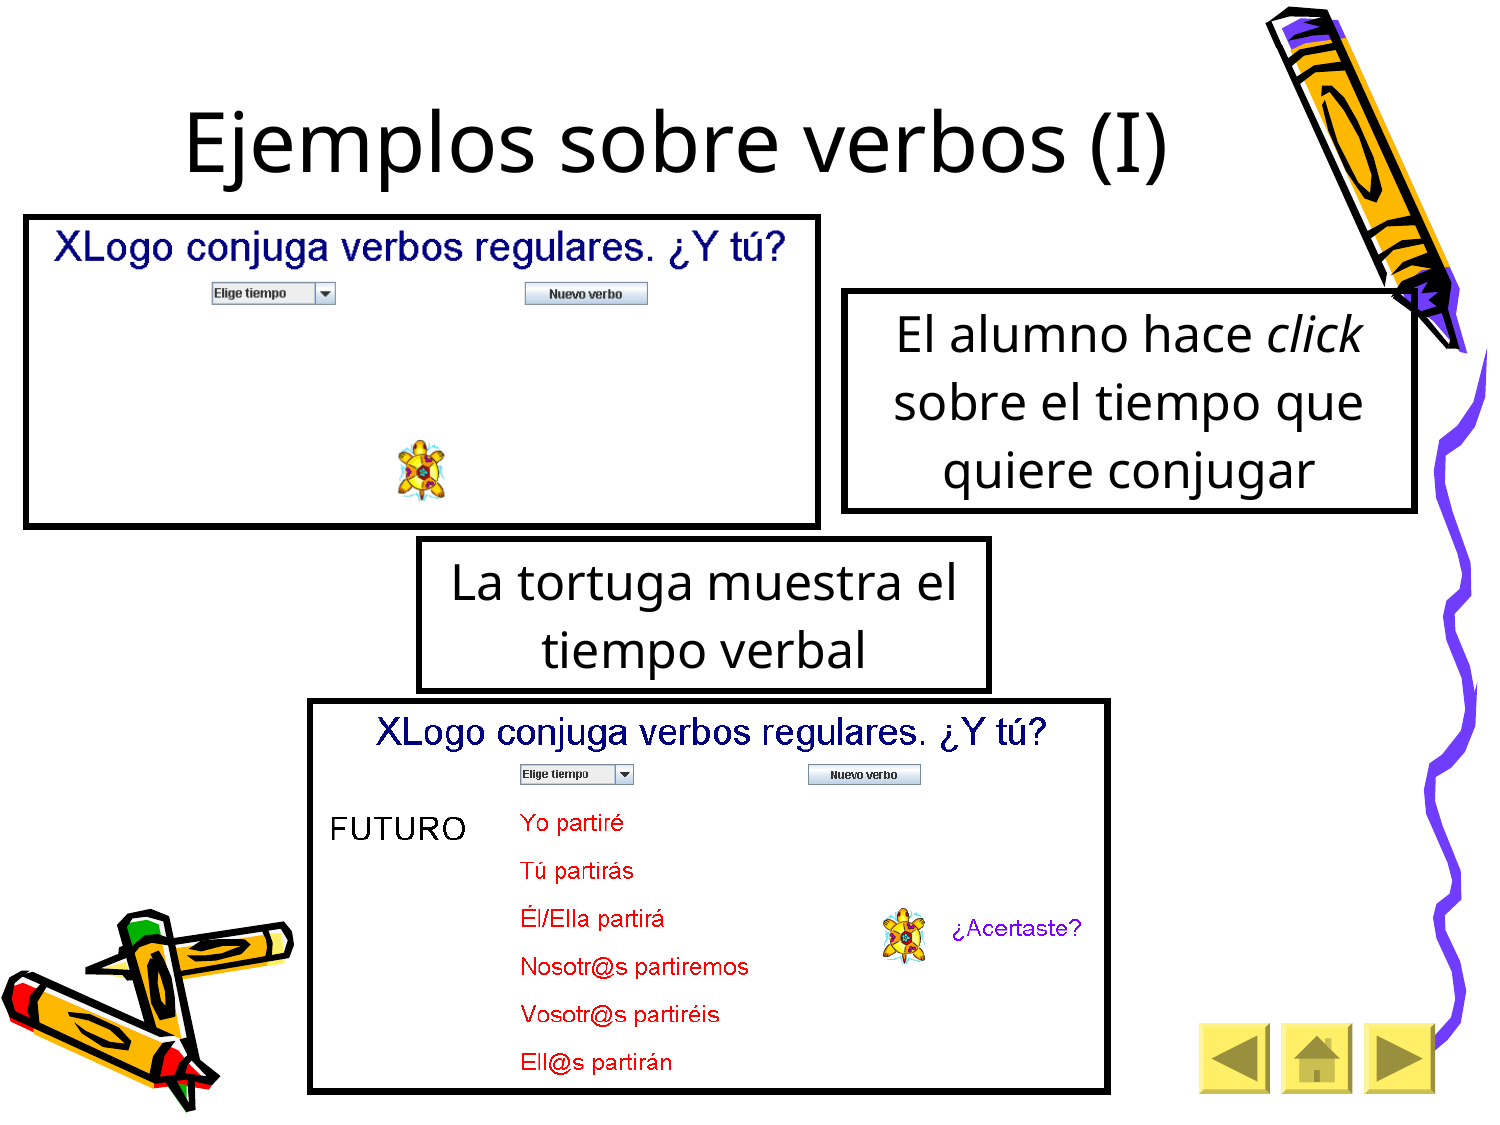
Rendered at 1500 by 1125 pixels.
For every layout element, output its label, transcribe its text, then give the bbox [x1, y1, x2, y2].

text_box [1200, 1023, 1270, 1094]
picture [312, 704, 1105, 1089]
text_box [1283, 1023, 1353, 1094]
text_box [1366, 1023, 1436, 1094]
picture [29, 220, 815, 524]
text_box La tortuga muestra el tiempo verbal [419, 538, 990, 691]
title Ejemplos sobre verbos (I) [112, 54, 1240, 205]
text_box El alumno hace click sobre el tiempo que quiere conjugar [844, 290, 1415, 512]
